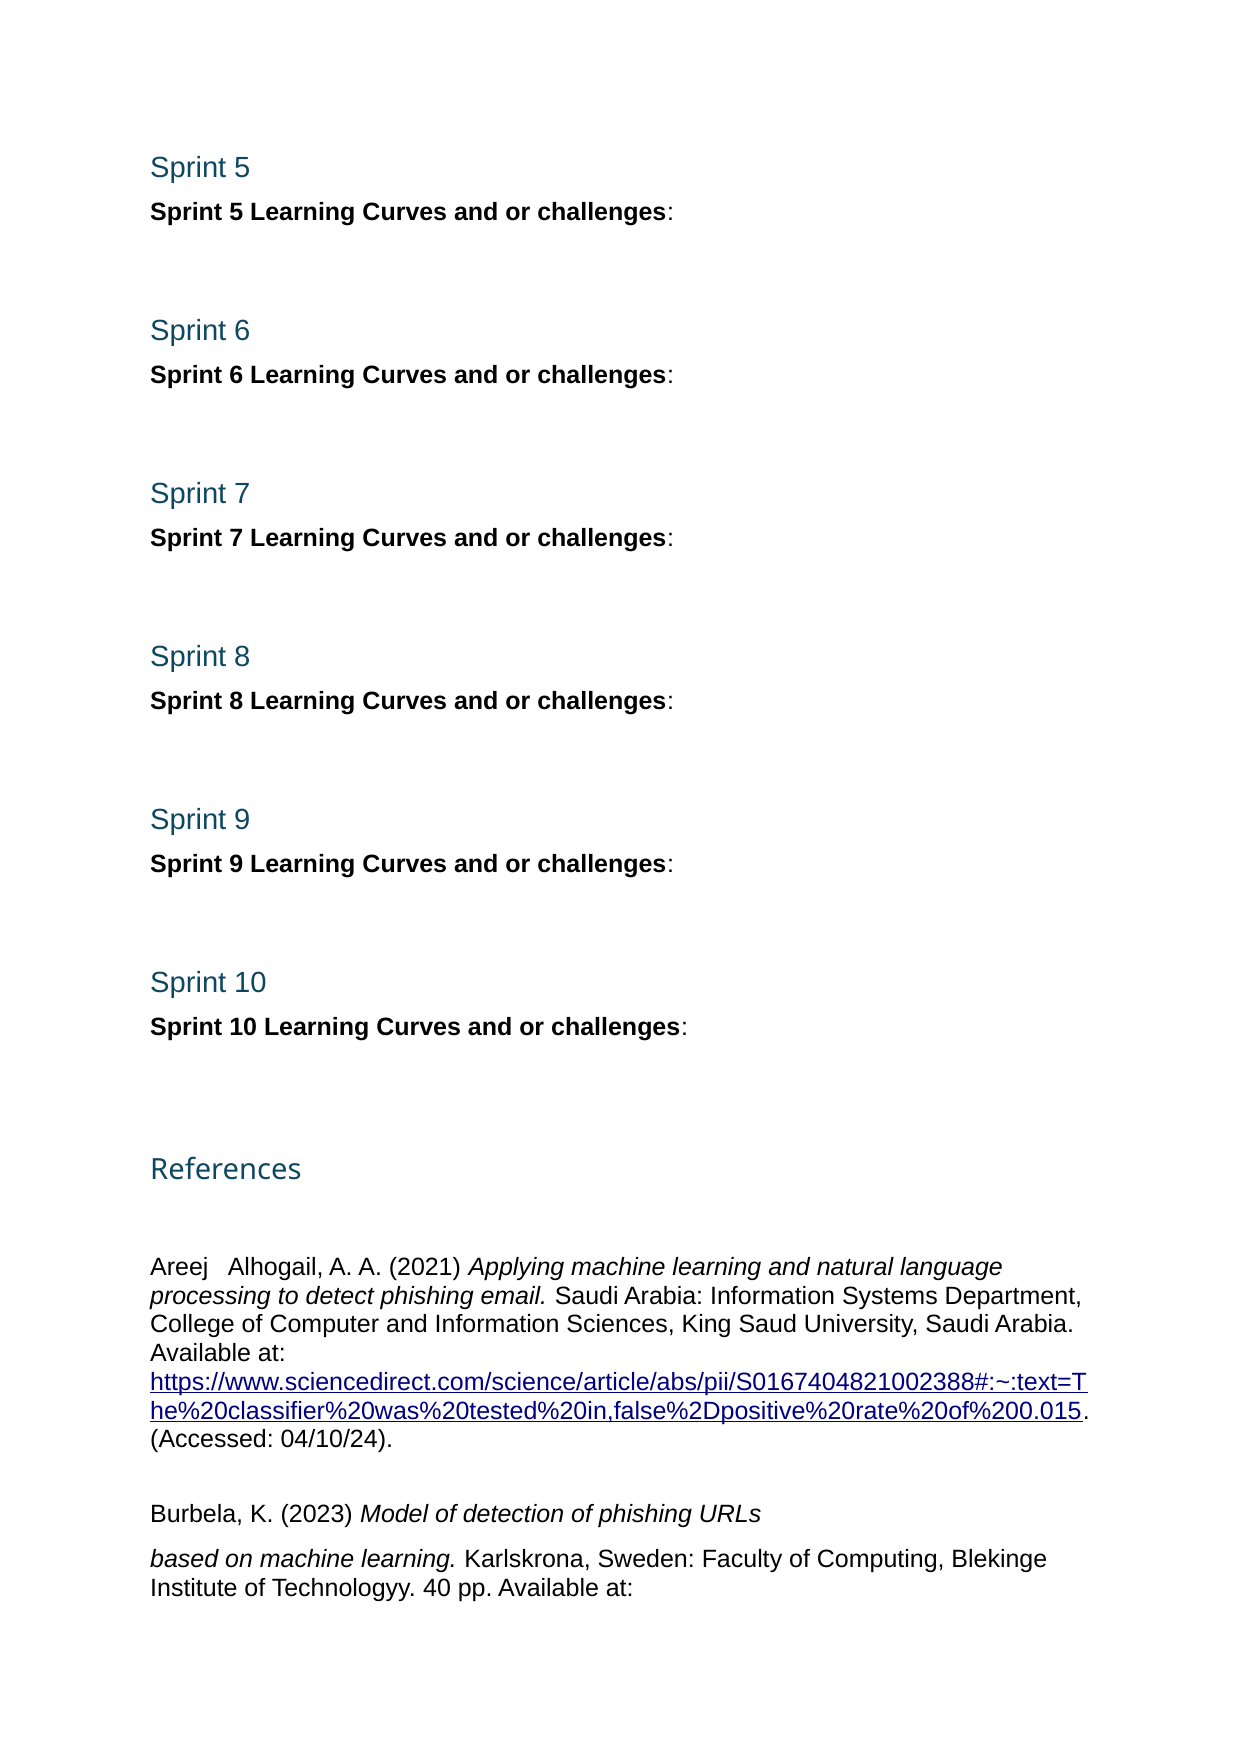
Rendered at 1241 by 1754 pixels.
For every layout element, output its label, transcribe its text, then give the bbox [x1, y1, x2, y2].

subtitle Sprint 9 [150, 802, 1090, 835]
text Sprint 10 Learning Curves and or challenges: [150, 1011, 1090, 1040]
text Sprint 7 Learning Curves and or challenges: [150, 523, 1090, 551]
subtitle Sprint 6 [150, 313, 1090, 346]
text Sprint 5 Learning Curves and or challenges: [150, 197, 1090, 226]
subtitle Sprint 8 [150, 639, 1090, 672]
subtitle Sprint 10 [150, 964, 1090, 998]
subtitle Sprint 5 [150, 150, 1090, 183]
text Sprint 6 Learning Curves and or challenges: [150, 360, 1090, 388]
text based on machine learning. Karlskrona, Sweden: Faculty of Computing, Blekinge Institute of Technologyy. 40 pp. Available at: [150, 1544, 1090, 1602]
text Sprint 9 Learning Curves and or challenges: [150, 848, 1090, 877]
text Areej Alhogail, A. A. (2021) Applying machine learning and natural language processing to detect phishing email. Saudi Arabia: Information Systems Department, College of Computer and Information Sciences, King Saud University, Saudi Arabia. Available at: https://www.sciencedirect.com/science/article/abs/pii/S0167404821002388#:~:text=The%20classifier%20was%20tested%20in,false%2Dpositive%20rate%20of%200.015. (Accessed: 04/10/24). [150, 1252, 1090, 1453]
subtitle References [150, 1148, 1090, 1188]
subtitle Sprint 7 [150, 476, 1090, 509]
text Sprint 8 Learning Curves and or challenges: [150, 686, 1090, 714]
text Burbela, K. (2023) Model of detection of phishing URLs [150, 1499, 1090, 1527]
